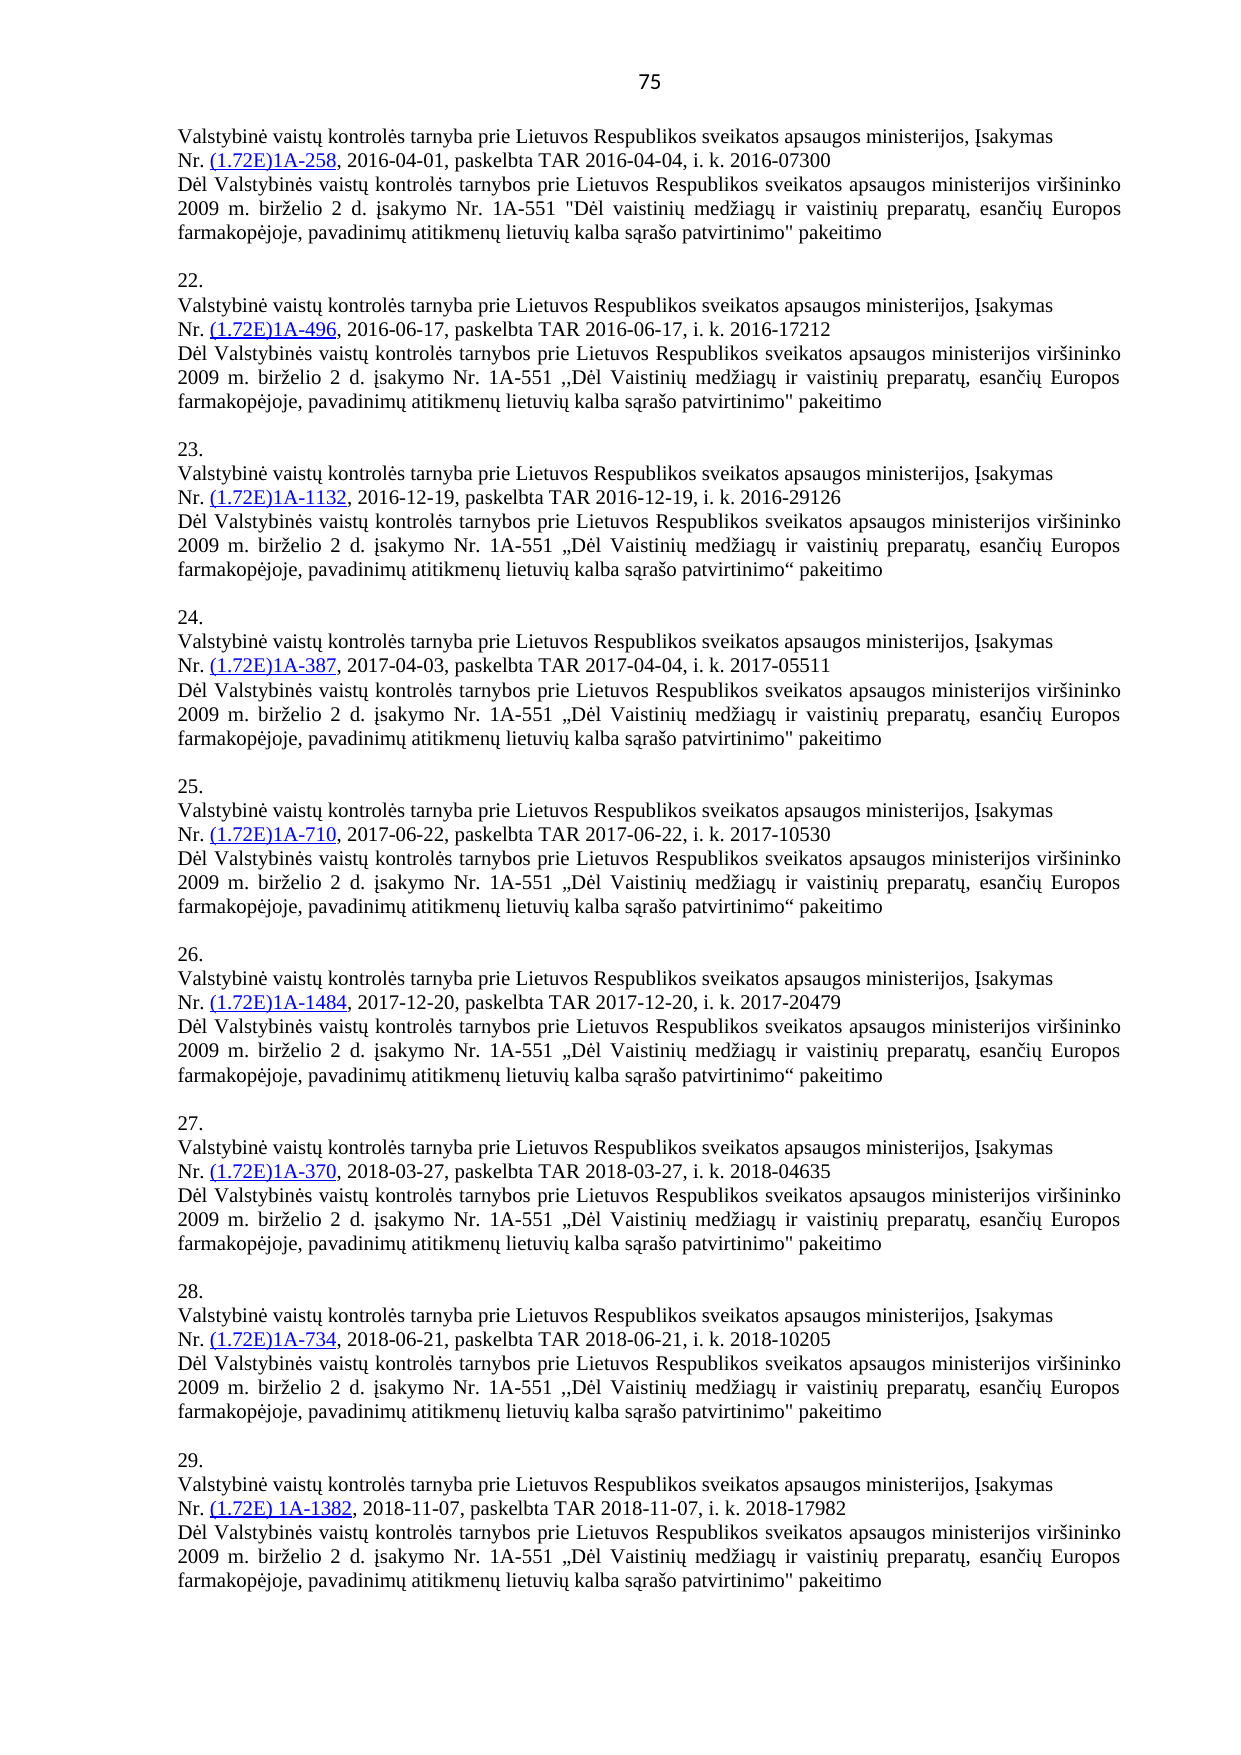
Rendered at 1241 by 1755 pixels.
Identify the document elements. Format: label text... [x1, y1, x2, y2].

text Valstybinė vaistų kontrolės tarnyba prie Lietuvos Respublikos sveikatos apsaugos ministerijos, Įsakymas [177, 1135, 1122, 1159]
text 23. [177, 437, 1122, 461]
text Valstybinė vaistų kontrolės tarnyba prie Lietuvos Respublikos sveikatos apsaugos ministerijos, Įsakymas [177, 798, 1122, 822]
text 22. [177, 268, 1122, 292]
text Dėl Valstybinės vaistų kontrolės tarnybos prie Lietuvos Respublikos sveikatos apsaugos ministerijos viršininko 2009 m. birželio 2 d. įsakymo Nr. 1A-551 ,,Dėl Vaistinių medžiagų ir vaistinių preparatų, esančių Europos farmakopėjoje, pavadinimų atitikmenų lietuvių kalba sąrašo patvirtinimo" pakeitimo [177, 1351, 1122, 1423]
text Dėl Valstybinės vaistų kontrolės tarnybos prie Lietuvos Respublikos sveikatos apsaugos ministerijos viršininko 2009 m. birželio 2 d. įsakymo Nr. 1A-551 „Dėl Vaistinių medžiagų ir vaistinių preparatų, esančių Europos farmakopėjoje, pavadinimų atitikmenų lietuvių kalba sąrašo patvirtinimo“ pakeitimo [177, 846, 1122, 918]
text Nr. (1.72E)1A-496, 2016-06-17, paskelbta TAR 2016-06-17, i. k. 2016-17212 [177, 317, 1122, 341]
text Nr. (1.72E)1A-734, 2018-06-21, paskelbta TAR 2018-06-21, i. k. 2018-10205 [177, 1327, 1122, 1351]
text 24. [177, 605, 1122, 629]
text Nr. (1.72E) 1A-1382, 2018-11-07, paskelbta TAR 2018-11-07, i. k. 2018-17982 [177, 1496, 1122, 1520]
text Nr. (1.72E)1A-1484, 2017-12-20, paskelbta TAR 2017-12-20, i. k. 2017-20479 [177, 990, 1122, 1014]
text Dėl Valstybinės vaistų kontrolės tarnybos prie Lietuvos Respublikos sveikatos apsaugos ministerijos viršininko 2009 m. birželio 2 d. įsakymo Nr. 1A-551 „Dėl Vaistinių medžiagų ir vaistinių preparatų, esančių Europos farmakopėjoje, pavadinimų atitikmenų lietuvių kalba sąrašo patvirtinimo" pakeitimo [177, 1520, 1122, 1592]
text Nr. (1.72E)1A-370, 2018-03-27, paskelbta TAR 2018-03-27, i. k. 2018-04635 [177, 1159, 1122, 1183]
text Valstybinė vaistų kontrolės tarnyba prie Lietuvos Respublikos sveikatos apsaugos ministerijos, Įsakymas [177, 1303, 1122, 1327]
text 25. [177, 774, 1122, 798]
text Valstybinė vaistų kontrolės tarnyba prie Lietuvos Respublikos sveikatos apsaugos ministerijos, Įsakymas [177, 461, 1122, 485]
text Dėl Valstybinės vaistų kontrolės tarnybos prie Lietuvos Respublikos sveikatos apsaugos ministerijos viršininko 2009 m. birželio 2 d. įsakymo Nr. 1A-551 „Dėl Vaistinių medžiagų ir vaistinių preparatų, esančių Europos farmakopėjoje, pavadinimų atitikmenų lietuvių kalba sąrašo patvirtinimo“ pakeitimo [177, 1014, 1122, 1087]
text 26. [177, 942, 1122, 966]
text Valstybinė vaistų kontrolės tarnyba prie Lietuvos Respublikos sveikatos apsaugos ministerijos, Įsakymas [177, 629, 1122, 653]
text Nr. (1.72E)1A-710, 2017-06-22, paskelbta TAR 2017-06-22, i. k. 2017-10530 [177, 822, 1122, 846]
text 27. [177, 1111, 1122, 1135]
text Dėl Valstybinės vaistų kontrolės tarnybos prie Lietuvos Respublikos sveikatos apsaugos ministerijos viršininko 2009 m. birželio 2 d. įsakymo Nr. 1A-551 „Dėl Vaistinių medžiagų ir vaistinių preparatų, esančių Europos farmakopėjoje, pavadinimų atitikmenų lietuvių kalba sąrašo patvirtinimo" pakeitimo [177, 1183, 1122, 1255]
text Nr. (1.72E)1A-1132, 2016-12-19, paskelbta TAR 2016-12-19, i. k. 2016-29126 [177, 485, 1122, 509]
text Nr. (1.72E)1A-387, 2017-04-03, paskelbta TAR 2017-04-04, i. k. 2017-05511 [177, 653, 1122, 677]
text Dėl Valstybinės vaistų kontrolės tarnybos prie Lietuvos Respublikos sveikatos apsaugos ministerijos viršininko 2009 m. birželio 2 d. įsakymo Nr. 1A-551 ,,Dėl Vaistinių medžiagų ir vaistinių preparatų, esančių Europos farmakopėjoje, pavadinimų atitikmenų lietuvių kalba sąrašo patvirtinimo" pakeitimo [177, 341, 1122, 413]
text Dėl Valstybinės vaistų kontrolės tarnybos prie Lietuvos Respublikos sveikatos apsaugos ministerijos viršininko 2009 m. birželio 2 d. įsakymo Nr. 1A-551 "Dėl vaistinių medžiagų ir vaistinių preparatų, esančių Europos farmakopėjoje, pavadinimų atitikmenų lietuvių kalba sąrašo patvirtinimo" pakeitimo [177, 172, 1122, 244]
text Nr. (1.72E)1A-258, 2016-04-01, paskelbta TAR 2016-04-04, i. k. 2016-07300 [177, 148, 1122, 172]
text Valstybinė vaistų kontrolės tarnyba prie Lietuvos Respublikos sveikatos apsaugos ministerijos, Įsakymas [177, 1472, 1122, 1496]
text 29. [177, 1447, 1122, 1472]
text Valstybinė vaistų kontrolės tarnyba prie Lietuvos Respublikos sveikatos apsaugos ministerijos, Įsakymas [177, 292, 1122, 317]
text Valstybinė vaistų kontrolės tarnyba prie Lietuvos Respublikos sveikatos apsaugos ministerijos, Įsakymas [177, 124, 1122, 148]
text 28. [177, 1279, 1122, 1303]
text Valstybinė vaistų kontrolės tarnyba prie Lietuvos Respublikos sveikatos apsaugos ministerijos, Įsakymas [177, 966, 1122, 990]
text Dėl Valstybinės vaistų kontrolės tarnybos prie Lietuvos Respublikos sveikatos apsaugos ministerijos viršininko 2009 m. birželio 2 d. įsakymo Nr. 1A-551 „Dėl Vaistinių medžiagų ir vaistinių preparatų, esančių Europos farmakopėjoje, pavadinimų atitikmenų lietuvių kalba sąrašo patvirtinimo“ pakeitimo [177, 509, 1122, 581]
text Dėl Valstybinės vaistų kontrolės tarnybos prie Lietuvos Respublikos sveikatos apsaugos ministerijos viršininko 2009 m. birželio 2 d. įsakymo Nr. 1A-551 „Dėl Vaistinių medžiagų ir vaistinių preparatų, esančių Europos farmakopėjoje, pavadinimų atitikmenų lietuvių kalba sąrašo patvirtinimo" pakeitimo [177, 677, 1122, 750]
